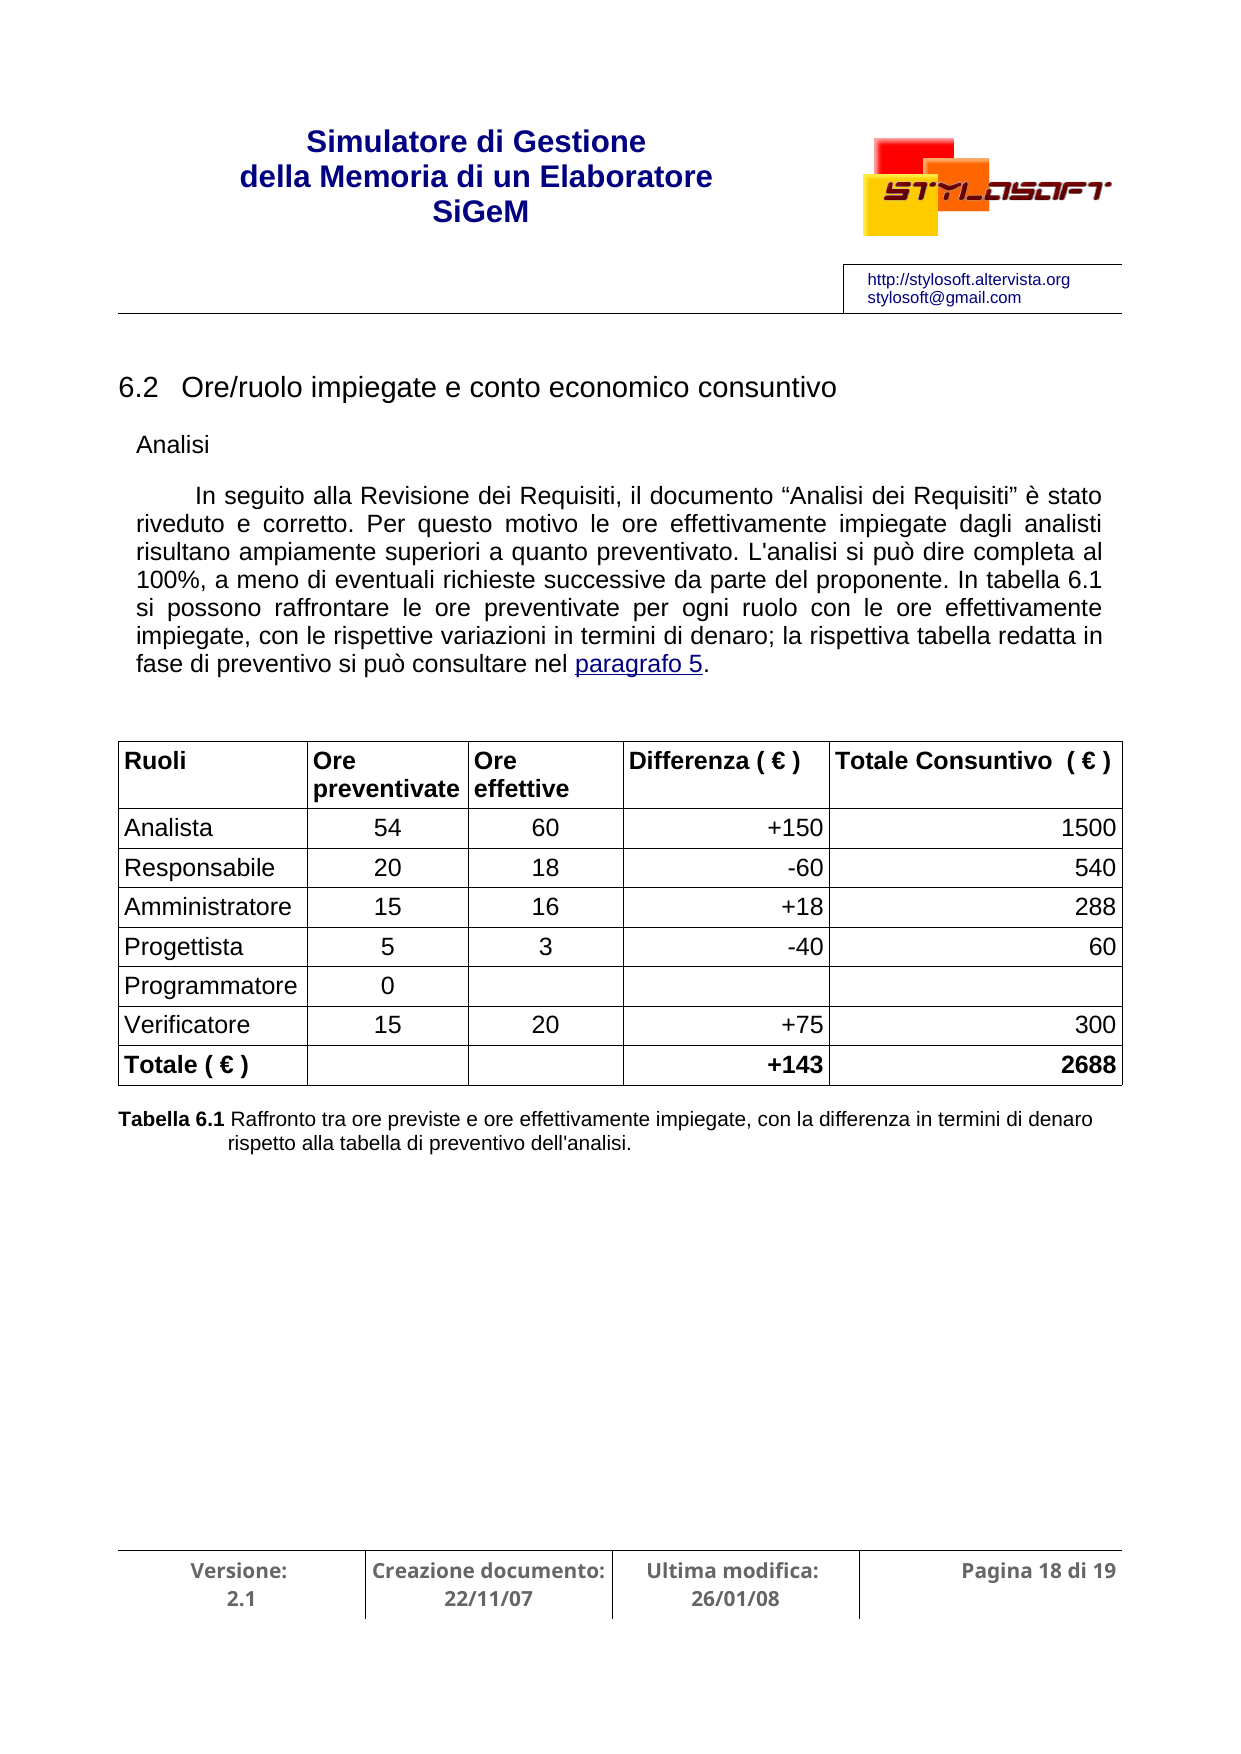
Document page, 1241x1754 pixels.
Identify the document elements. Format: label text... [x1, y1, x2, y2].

table_cell Analista [119, 809, 307, 848]
table_cell 0 [308, 967, 468, 1006]
text Tabella 6.1 Raffronto tra ore previste e ore effettivamente impiegate, con la differenza in termini di denaro [118, 1086, 1122, 1131]
table_cell Verificatore [119, 1007, 307, 1045]
table_cell Progettista [119, 928, 307, 966]
subtitle Ore/ruolo impiegate e conto economico consuntivo [118, 371, 1122, 404]
table_cell 300 [830, 1007, 1122, 1045]
table_header Totale Consuntivo ( € ) [830, 742, 1122, 808]
picture [848, 123, 1117, 247]
text Analisi [136, 431, 1104, 458]
table_cell 15 [308, 888, 468, 927]
table_cell +75 [624, 1007, 829, 1045]
table_cell +150 [624, 809, 829, 848]
table_cell 54 [308, 809, 468, 848]
table_cell 16 [469, 888, 623, 927]
table_cell -40 [624, 928, 829, 966]
table_header Ruoli [119, 742, 307, 808]
text rispetto alla tabella di preventivo dell'analisi. [118, 1131, 1122, 1154]
table_header Ore preventivate [308, 742, 468, 808]
table_cell Amministratore [119, 888, 307, 927]
table_cell [830, 967, 1122, 1006]
table_cell 60 [469, 809, 623, 848]
table_cell 540 [830, 849, 1122, 887]
table_cell 18 [469, 849, 623, 887]
table_cell +143 [624, 1046, 829, 1084]
table_cell 20 [469, 1007, 623, 1045]
table_cell 60 [830, 928, 1122, 966]
table_cell 20 [308, 849, 468, 887]
table_cell 288 [830, 888, 1122, 927]
table_cell +18 [624, 888, 829, 927]
table_header Differenza ( € ) [624, 742, 829, 808]
table_cell -60 [624, 849, 829, 887]
text In seguito alla Revisione dei Requisiti, il documento “Analisi dei Requisiti” è stato riveduto e corretto. Per questo motivo le ore effettivamente impiegate dagli analisti risultano ampiamente superiori a quanto preventivato. L'analisi si può dire completa al 100%, a meno di eventuali richieste successive da parte del proponente. In tabella 6.1 si possono raffrontare le ore preventivate per ogni ruolo con le ore effettivamente impiegate, con le rispettive variazioni in termini di denaro; la rispettiva tabella redatta in fase di preventivo si può consultare nel paragrafo 5. [136, 482, 1104, 677]
table_cell 5 [308, 928, 468, 966]
table_cell 3 [469, 928, 623, 966]
table_cell 1500 [830, 809, 1122, 848]
table_cell 2688 [830, 1046, 1122, 1084]
table_cell 15 [308, 1007, 468, 1045]
table_cell [308, 1046, 468, 1084]
table_cell Totale ( € ) [119, 1046, 307, 1084]
table_header Ore effettive [469, 742, 623, 808]
table_cell Programmatore [119, 967, 307, 1006]
table_cell [469, 967, 623, 1006]
table_cell [469, 1046, 623, 1084]
table_cell [624, 967, 829, 1006]
table_cell Responsabile [119, 849, 307, 887]
